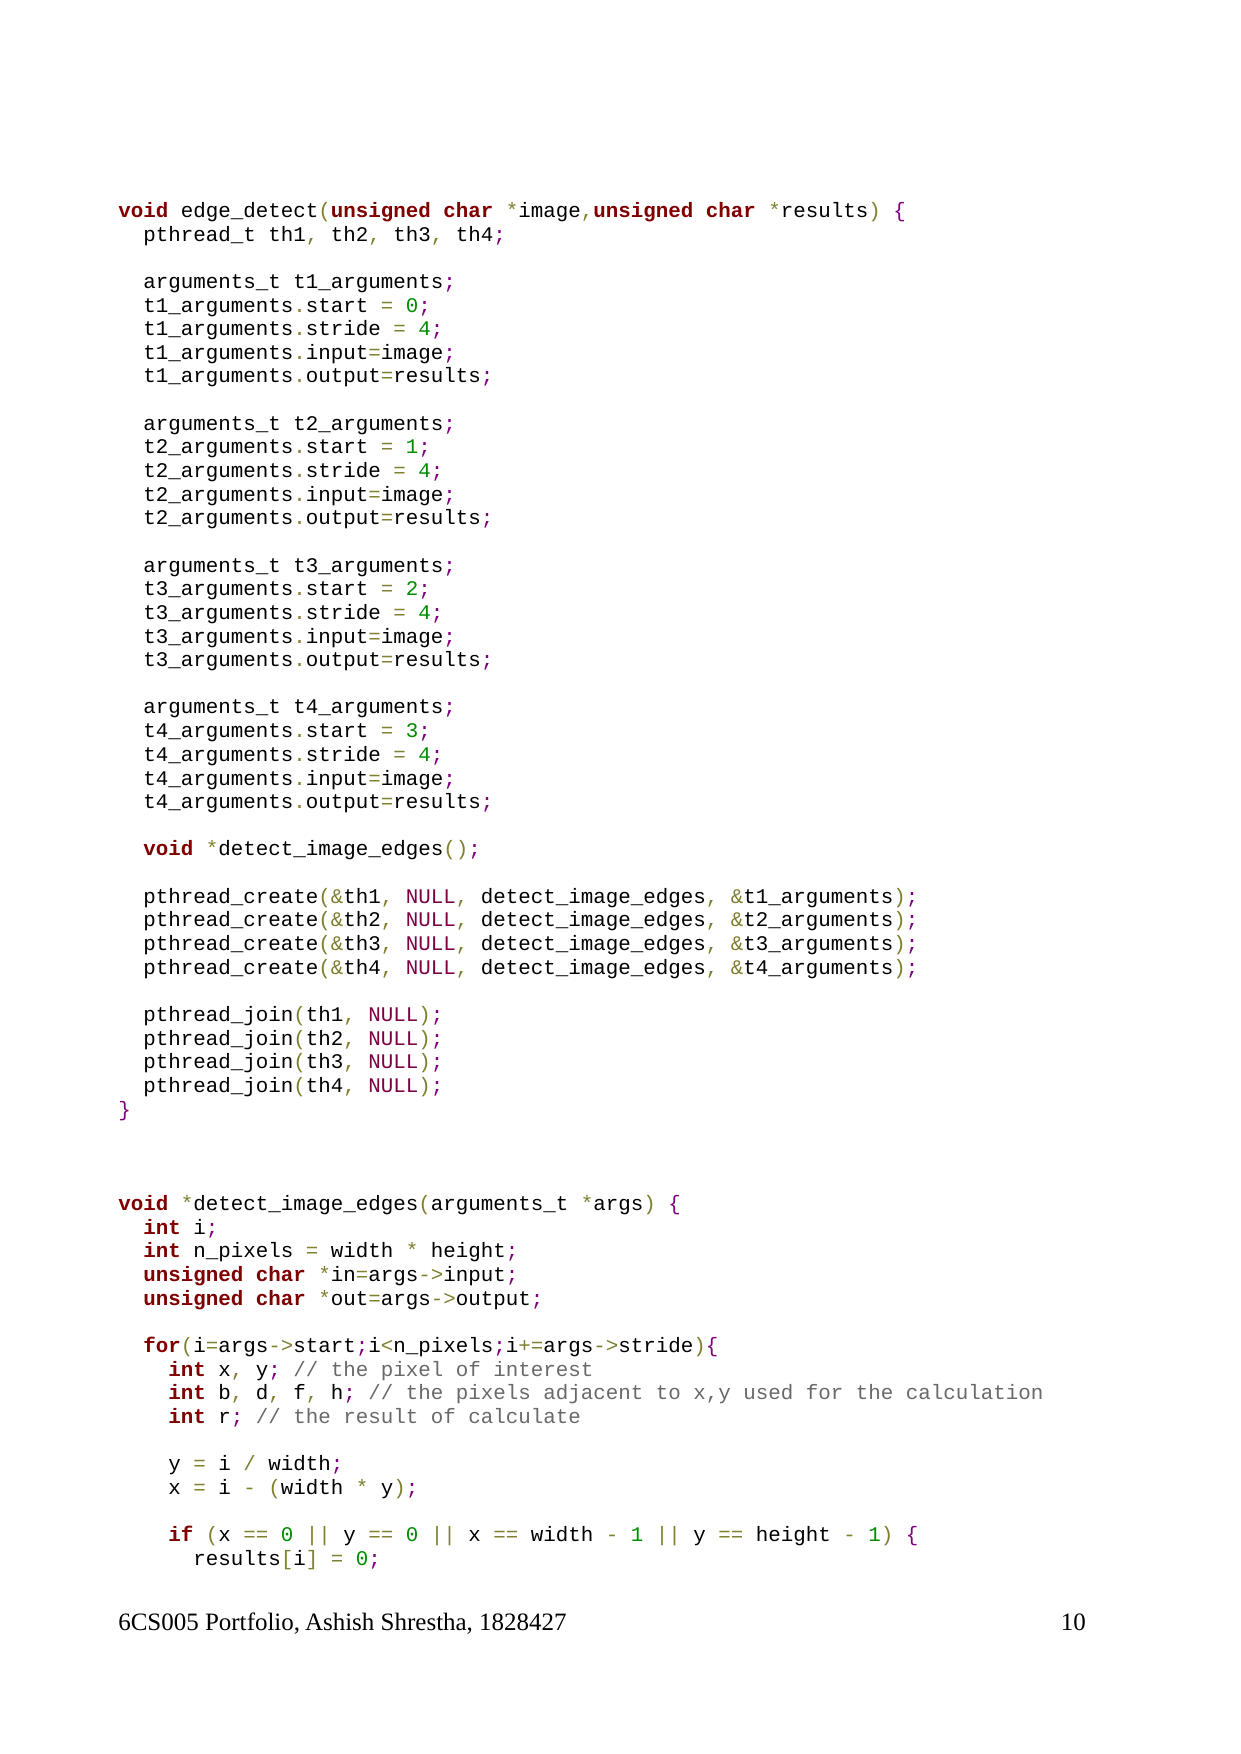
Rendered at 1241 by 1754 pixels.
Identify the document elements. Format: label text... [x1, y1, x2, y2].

text int i; [118, 1217, 1122, 1240]
text pthread_join(th4, NULL); [118, 1075, 1122, 1098]
text t3_arguments.input=image; [118, 626, 1122, 649]
text t2_arguments.start = 1; [118, 436, 1122, 460]
text t3_arguments.output=results; [118, 649, 1122, 673]
text pthread_create(&th3, NULL, detect_image_edges, &t3_arguments); [118, 933, 1122, 957]
text int b, d, f, h; // the pixels adjacent to x,y used for the calculation [118, 1382, 1122, 1406]
text arguments_t t3_arguments; [118, 555, 1122, 578]
text t2_arguments.input=image; [118, 484, 1122, 507]
text int n_pixels = width * height; [118, 1240, 1122, 1264]
text t4_arguments.output=results; [118, 791, 1122, 815]
text results[i] = 0; [118, 1548, 1122, 1571]
text int r; // the result of calculate [118, 1406, 1122, 1429]
text arguments_t t1_arguments; [118, 271, 1122, 294]
text for(i=args->start;i<n_pixels;i+=args->stride){ [118, 1335, 1122, 1359]
text unsigned char *out=args->output; [118, 1288, 1122, 1311]
text t3_arguments.start = 2; [118, 578, 1122, 602]
text pthread_t th1, th2, th3, th4; [118, 224, 1122, 247]
text t4_arguments.start = 3; [118, 720, 1122, 744]
text if (x == 0 || y == 0 || x == width - 1 || y == height - 1) { [118, 1524, 1122, 1548]
text x = i - (width * y); [118, 1477, 1122, 1501]
text arguments_t t2_arguments; [118, 413, 1122, 436]
text pthread_join(th3, NULL); [118, 1051, 1122, 1075]
text t4_arguments.input=image; [118, 767, 1122, 791]
text t2_arguments.output=results; [118, 507, 1122, 531]
text void *detect_image_edges(arguments_t *args) { [118, 1193, 1122, 1217]
text t4_arguments.stride = 4; [118, 744, 1122, 767]
text int x, y; // the pixel of interest [118, 1359, 1122, 1382]
text t1_arguments.output=results; [118, 366, 1122, 389]
text pthread_create(&th1, NULL, detect_image_edges, &t1_arguments); [118, 886, 1122, 909]
text pthread_join(th1, NULL); [118, 1004, 1122, 1028]
text y = i / width; [118, 1453, 1122, 1477]
text void edge_detect(unsigned char *image,unsigned char *results) { [118, 200, 1122, 224]
text arguments_t t4_arguments; [118, 697, 1122, 720]
text t1_arguments.stride = 4; [118, 318, 1122, 342]
text t3_arguments.stride = 4; [118, 602, 1122, 626]
text pthread_join(th2, NULL); [118, 1028, 1122, 1051]
text void *detect_image_edges(); [118, 838, 1122, 862]
text pthread_create(&th2, NULL, detect_image_edges, &t2_arguments); [118, 909, 1122, 933]
text t2_arguments.stride = 4; [118, 460, 1122, 484]
text t1_arguments.start = 0; [118, 294, 1122, 318]
text } [118, 1098, 1122, 1122]
text t1_arguments.input=image; [118, 342, 1122, 366]
text unsigned char *in=args->input; [118, 1264, 1122, 1288]
text pthread_create(&th4, NULL, detect_image_edges, &t4_arguments); [118, 957, 1122, 980]
